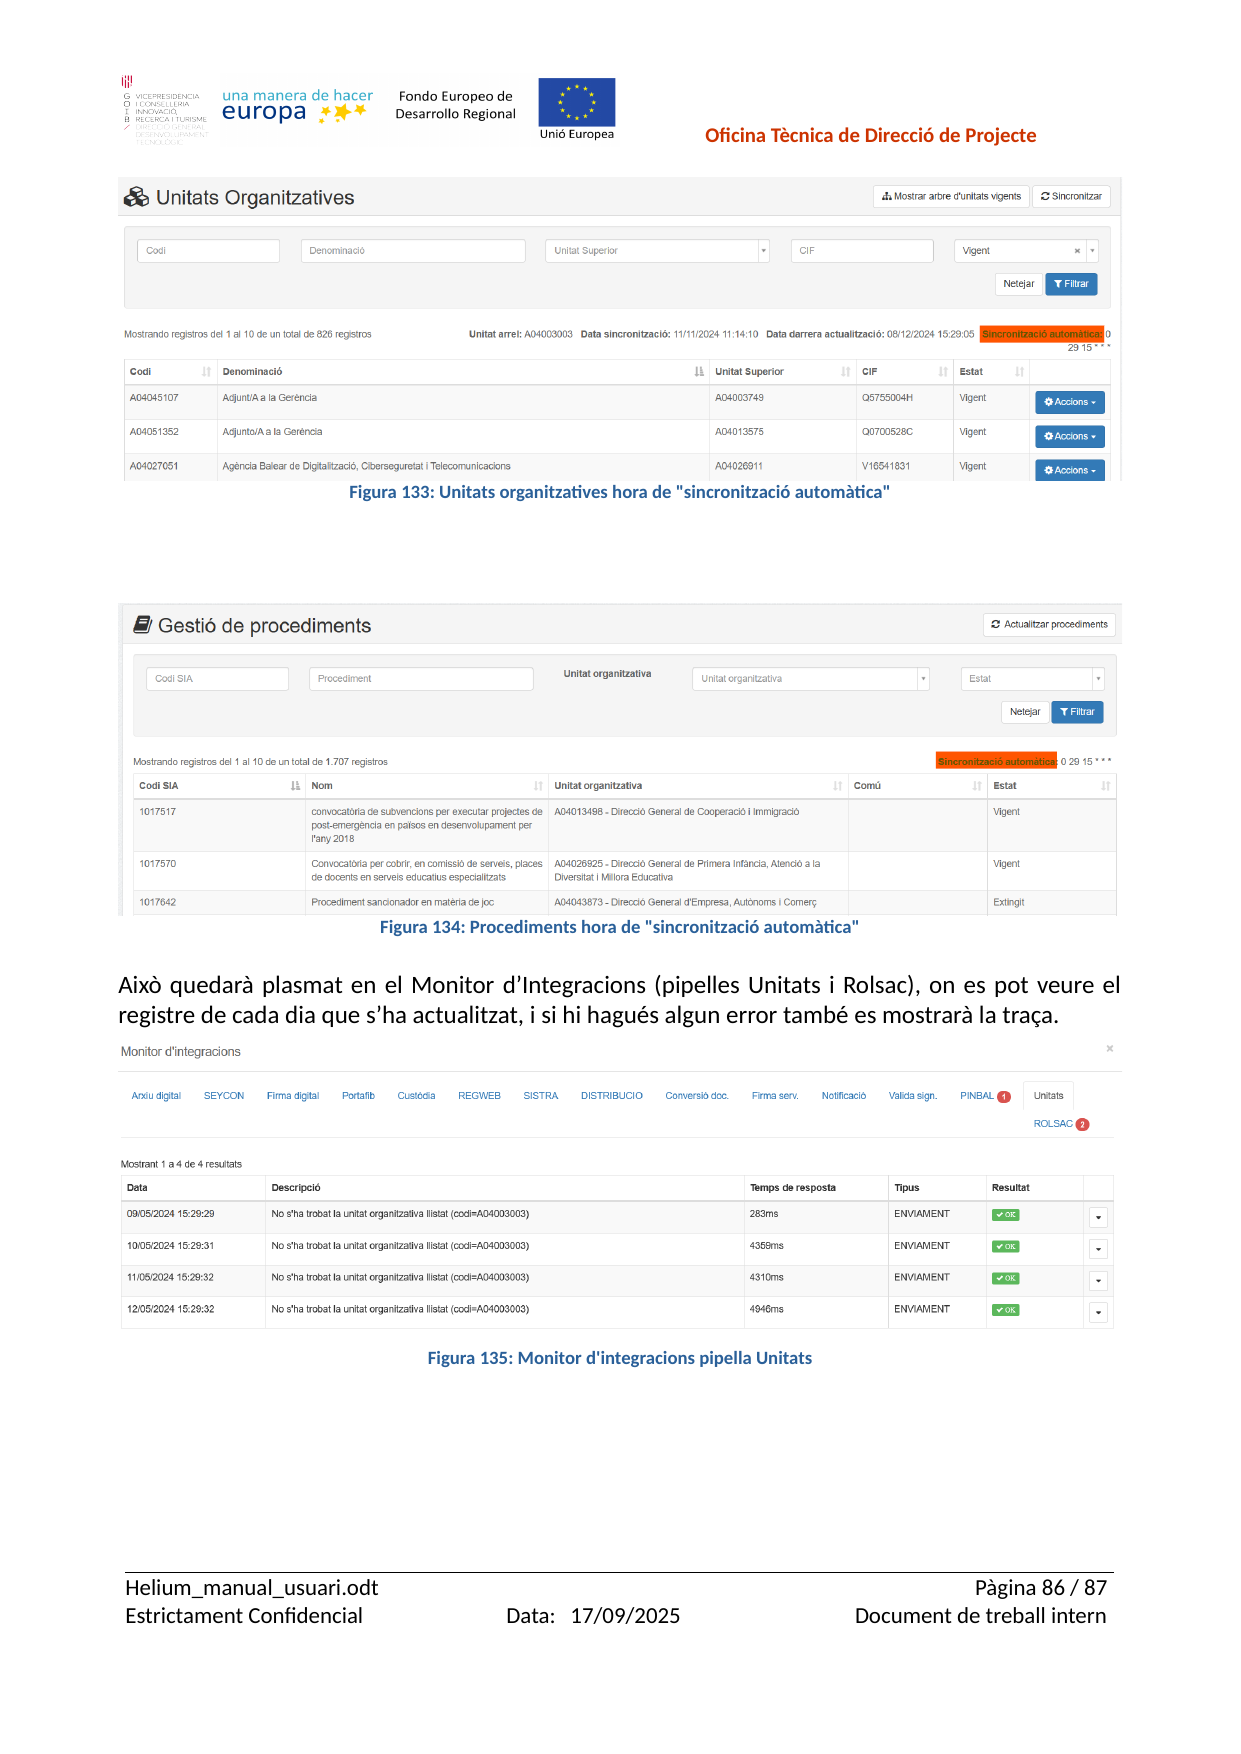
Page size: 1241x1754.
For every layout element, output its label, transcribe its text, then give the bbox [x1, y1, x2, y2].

text Figura 134: Procediments hora de "sincronització automàtica" [118, 916, 1122, 938]
picture [118, 177, 1123, 481]
picture [118, 603, 1123, 916]
picture [118, 1042, 1123, 1347]
picture [219, 73, 621, 147]
text Figura 133: Unitats organitzatives hora de "sincronització automàtica" [118, 481, 1122, 503]
picture [118, 73, 213, 147]
text Això quedarà plasmat en el Monitor d’Integracions (pipelles Unitats i Rolsac), on es pot veure el registre de cada dia que s’ha actualitzat, i si hi hagués algun error també es mostrarà la traça. [118, 969, 1122, 1030]
text Figura 135: Monitor d'integracions pipella Unitats [118, 1347, 1122, 1369]
